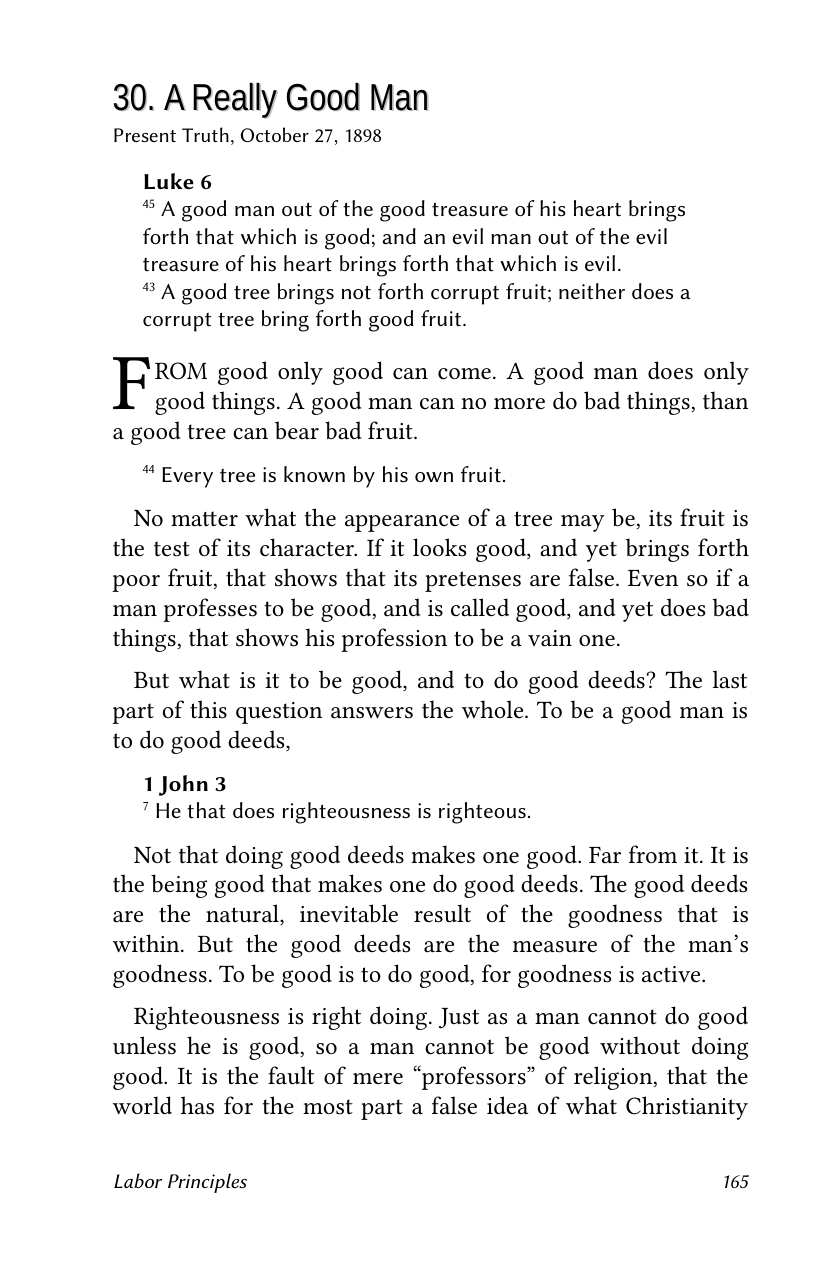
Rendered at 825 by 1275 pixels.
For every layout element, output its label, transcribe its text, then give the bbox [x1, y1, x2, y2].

text 45 A good man out of the good treasure of his heart brings forth that which is good; and an evil man out of the evil treasure of his heart brings forth that which is evil. [142, 196, 720, 277]
text But what is it to be good, and to do good deeds? The last part of this question answers the whole. To be a good man is to do good deeds, [112, 666, 750, 754]
text No matter what the appearance of a tree may be, its fruit is the test of its character. If it looks good, and yet brings forth poor fruit, that shows that its pretenses are false. Even so if a man professes to be good, and is called good, and yet does bad things, that shows his profession to be a vain one. [112, 504, 750, 652]
text Righteousness is right doing. Just as a man cannot do good unless he is good, so a man cannot be good without doing good. It is the fault of mere “professors” of religion, that the world has for the most part a false idea of what Christianity [112, 1002, 750, 1120]
text 43 A good tree brings not forth corrupt fruit; neither does a corrupt tree bring forth good fruit. [142, 278, 720, 332]
title A Really Good Man [112, 75, 750, 118]
text 7 He that does righteousness is righteous. [142, 798, 720, 824]
text 44 Every tree is known by his own fruit. [142, 462, 720, 488]
text Not that doing good deeds makes one good. Far from it. It is the being good that makes one do good deeds. The good deeds are the natural, inevitable result of the goodness that is within. But the good deeds are the measure of the man’s goodness. To be good is to do good, for goodness is active. [112, 841, 750, 989]
text Present Truth, October 27, 1898 [112, 124, 750, 148]
text FROM good only good can come. A good man does only good things. A good man can no more do bad things, than a good tree can bear bad fruit. [112, 357, 750, 446]
text 1 John 3 [142, 771, 750, 797]
text Luke 6 [142, 169, 750, 195]
